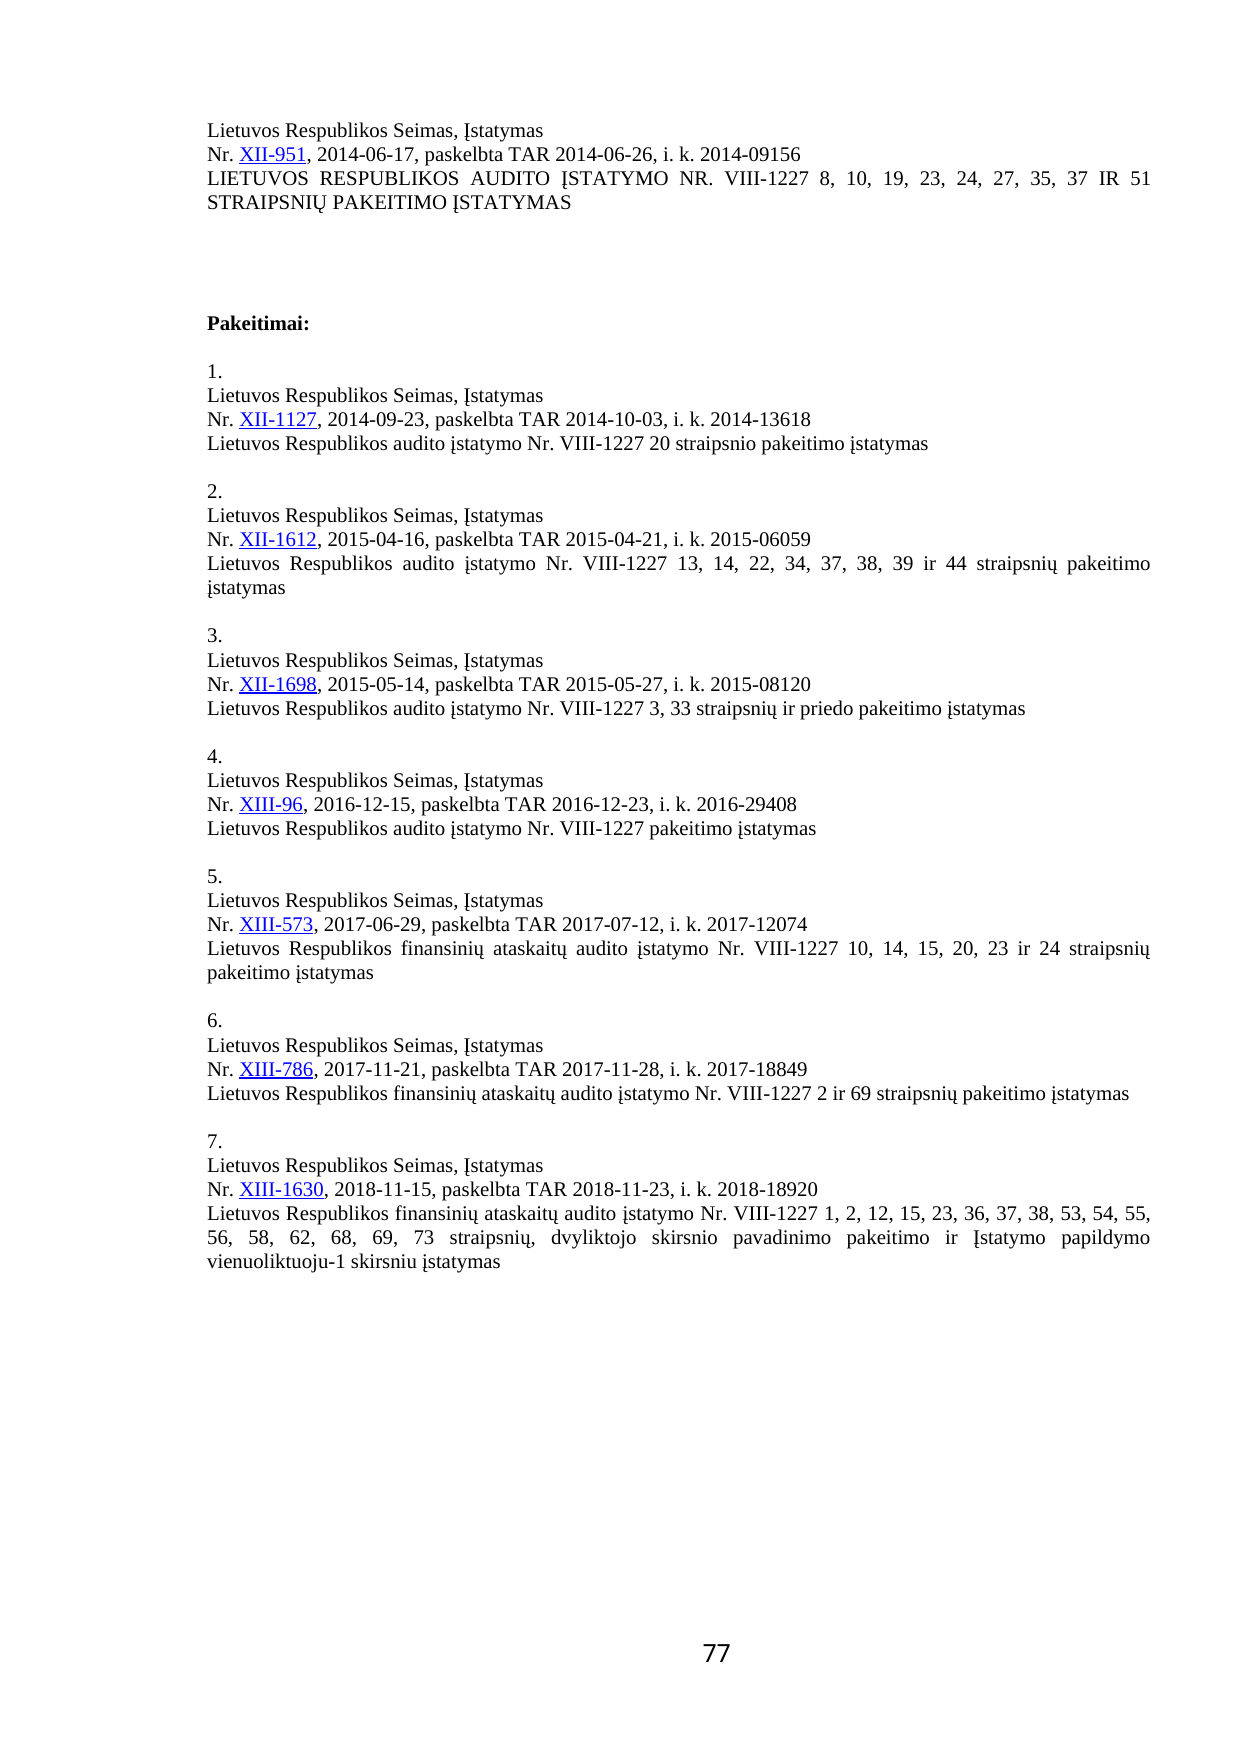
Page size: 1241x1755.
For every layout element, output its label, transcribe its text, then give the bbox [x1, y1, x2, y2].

text 1. [207, 359, 1152, 383]
text 6. [207, 1008, 1152, 1032]
text Lietuvos Respublikos audito įstatymo Nr. VIII-1227 20 straipsnio pakeitimo įstatymas [207, 431, 1152, 455]
text Lietuvos Respublikos Seimas, Įstatymas [207, 1153, 1152, 1177]
text Lietuvos Respublikos Seimas, Įstatymas [207, 888, 1152, 912]
text Lietuvos Respublikos Seimas, Įstatymas [207, 118, 1152, 142]
text Nr. XIII-786, 2017-11-21, paskelbta TAR 2017-11-28, i. k. 2017-18849 [207, 1057, 1152, 1081]
text Nr. XIII-573, 2017-06-29, paskelbta TAR 2017-07-12, i. k. 2017-12074 [207, 912, 1152, 936]
text Nr. XII-1612, 2015-04-16, paskelbta TAR 2015-04-21, i. k. 2015-06059 [207, 527, 1152, 551]
text 2. [207, 479, 1152, 503]
text Lietuvos Respublikos Seimas, Įstatymas [207, 383, 1152, 407]
text Nr. XII-1127, 2014-09-23, paskelbta TAR 2014-10-03, i. k. 2014-13618 [207, 407, 1152, 431]
text 5. [207, 864, 1152, 888]
text 4. [207, 744, 1152, 768]
text Lietuvos Respublikos audito įstatymo Nr. VIII-1227 pakeitimo įstatymas [207, 816, 1152, 840]
text Lietuvos Respublikos Seimas, Įstatymas [207, 503, 1152, 527]
text Lietuvos Respublikos finansinių ataskaitų audito įstatymo Nr. VIII-1227 10, 14, 15, 20, 23 ir 24 straipsnių pakeitimo įstatymas [207, 936, 1152, 984]
text Lietuvos Respublikos Seimas, Įstatymas [207, 1032, 1152, 1057]
text Nr. XII-951, 2014-06-17, paskelbta TAR 2014-06-26, i. k. 2014-09156 [207, 142, 1152, 166]
text Lietuvos Respublikos finansinių ataskaitų audito įstatymo Nr. VIII-1227 1, 2, 12, 15, 23, 36, 37, 38, 53, 54, 55, 56, 58, 62, 68, 69, 73 straipsnių, dvyliktojo skirsnio pavadinimo pakeitimo ir Įstatymo papildymo vienuoliktuoju-1 skirsniu įstatymas [207, 1201, 1152, 1273]
text 3. [207, 623, 1152, 647]
text Pakeitimai: [207, 311, 1152, 335]
text Lietuvos Respublikos Seimas, Įstatymas [207, 768, 1152, 792]
text Lietuvos Respublikos Seimas, Įstatymas [207, 647, 1152, 672]
text Nr. XIII-96, 2016-12-15, paskelbta TAR 2016-12-23, i. k. 2016-29408 [207, 792, 1152, 816]
text Lietuvos Respublikos finansinių ataskaitų audito įstatymo Nr. VIII-1227 2 ir 69 straipsnių pakeitimo įstatymas [207, 1081, 1152, 1105]
text Lietuvos Respublikos audito įstatymo Nr. VIII-1227 13, 14, 22, 34, 37, 38, 39 ir 44 straipsnių pakeitimo įstatymas [207, 551, 1152, 599]
text Lietuvos Respublikos audito įstatymo Nr. VIII-1227 3, 33 straipsnių ir priedo pakeitimo įstatymas [207, 696, 1152, 720]
text LIETUVOS RESPUBLIKOS AUDITO ĮSTATYMO NR. VIII-1227 8, 10, 19, 23, 24, 27, 35, 37 IR 51 STRAIPSNIŲ PAKEITIMO ĮSTATYMAS [207, 166, 1152, 214]
text 7. [207, 1129, 1152, 1153]
text Nr. XII-1698, 2015-05-14, paskelbta TAR 2015-05-27, i. k. 2015-08120 [207, 672, 1152, 696]
text Nr. XIII-1630, 2018-11-15, paskelbta TAR 2018-11-23, i. k. 2018-18920 [207, 1177, 1152, 1201]
